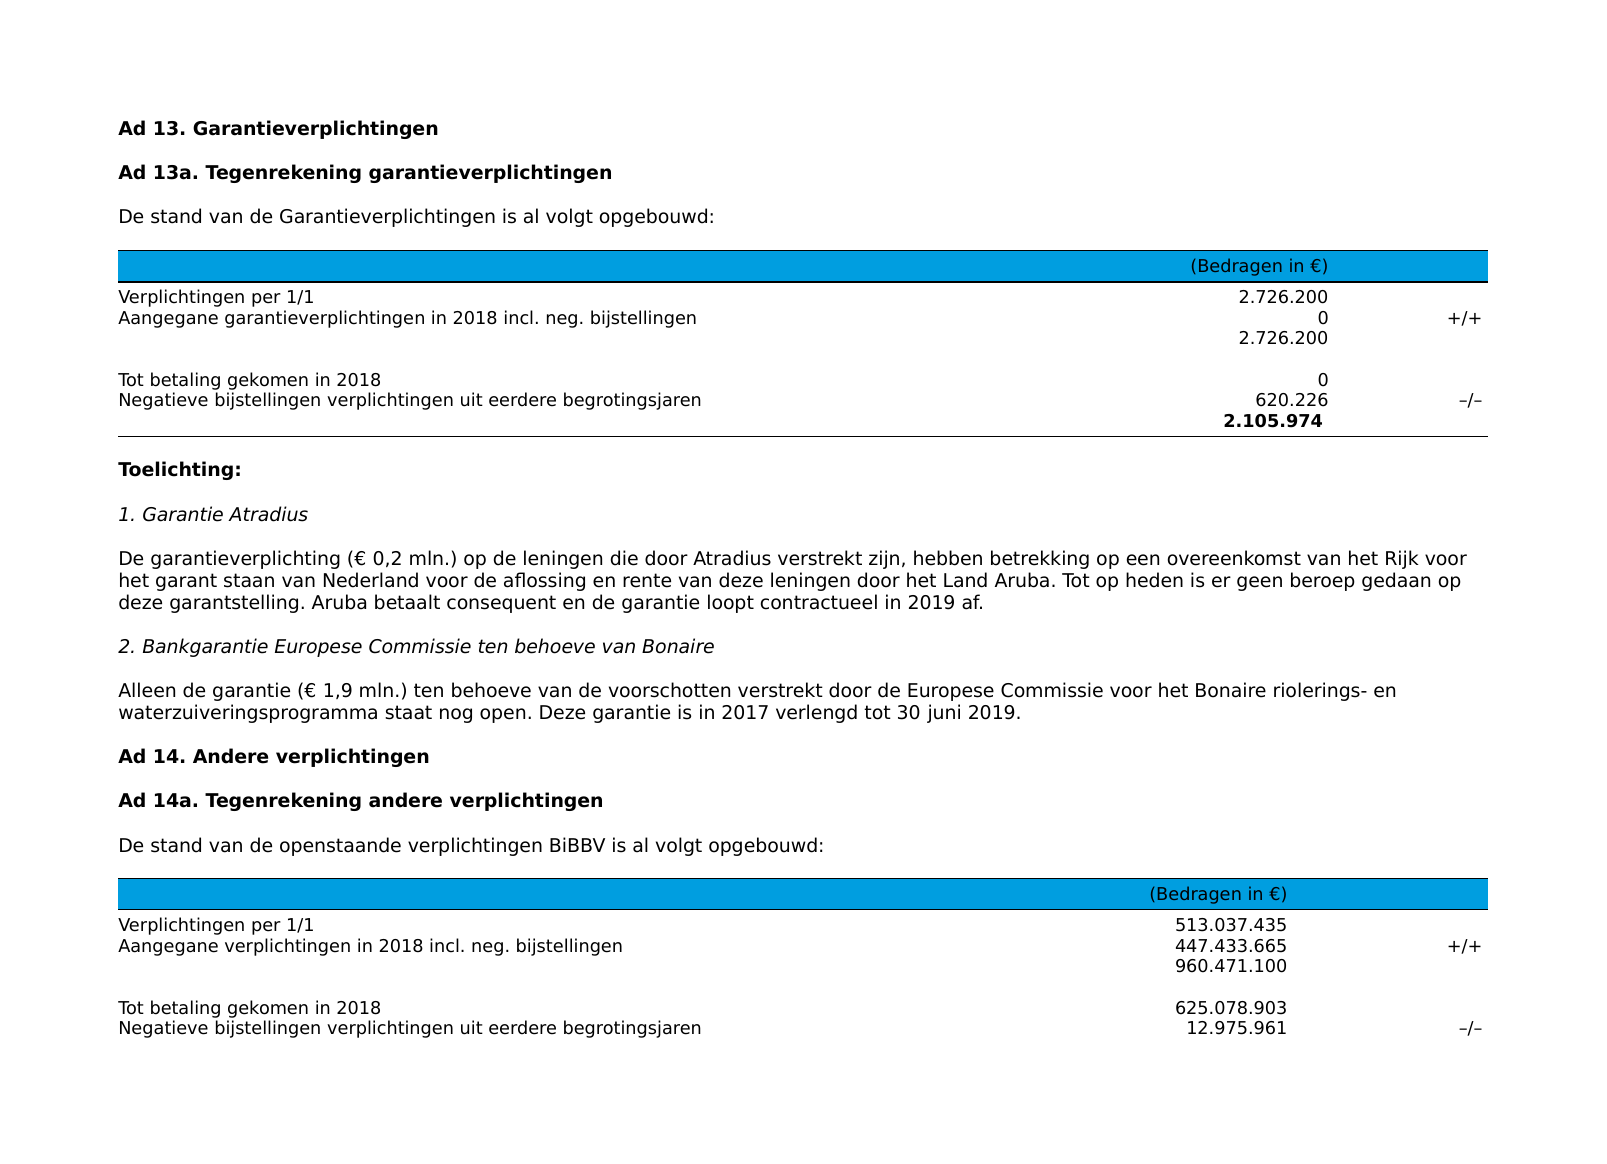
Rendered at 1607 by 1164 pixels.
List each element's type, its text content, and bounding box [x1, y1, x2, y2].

table_cell 960.471.100 [928, 956, 1293, 977]
table_cell 447.433.665 [928, 936, 1293, 956]
table_cell 2.726.200 [758, 328, 1334, 349]
table_cell Verplichtingen per 1/1 [118, 283, 757, 308]
subtitle Ad 13. Garantieverplichtingen [118, 118, 1488, 140]
table_cell [1334, 411, 1488, 436]
table_cell [1334, 349, 1488, 369]
table_cell Aangegane verplichtingen in 2018 incl. neg. bijstellingen [118, 936, 928, 956]
table_cell [758, 349, 1334, 369]
table_cell 0 [758, 308, 1334, 328]
table_cell [1334, 283, 1488, 308]
table_cell 0 [758, 370, 1334, 390]
table_cell Negatieve bijstellingen verplichtingen uit eerdere begrotingsjaren [118, 1018, 928, 1039]
table_cell [1293, 977, 1488, 998]
text De stand van de openstaande verplichtingen BiBBV is al volgt opgebouwd: [118, 834, 1488, 856]
subtitle Ad 14. Andere verplichtingen [118, 746, 1488, 768]
table_cell [118, 328, 757, 349]
table_cell [1293, 910, 1488, 936]
table_cell [1334, 370, 1488, 390]
table_cell Verplichtingen per 1/1 [118, 910, 928, 936]
subtitle Ad 13a. Tegenrekening garantieverplichtingen [118, 162, 1488, 184]
table_cell Aangegane garantieverplichtingen in 2018 incl. neg. bijstellingen [118, 308, 757, 328]
table_header [1293, 879, 1488, 909]
table_cell [118, 977, 928, 998]
subtitle 1. Garantie Atradius [118, 503, 1488, 526]
table_header [118, 251, 757, 281]
table_cell Tot betaling gekomen in 2018 [118, 370, 757, 390]
table_cell +/+ [1334, 308, 1488, 328]
table_header (Bedragen in €) [758, 251, 1334, 281]
table_header (Bedragen in €) [928, 879, 1293, 909]
table_cell [118, 956, 928, 977]
table_cell 12.975.961 [928, 1018, 1293, 1039]
table_cell [118, 411, 757, 436]
subtitle 2. Bankgarantie Europese Commissie ten behoeve van Bonaire [118, 636, 1488, 658]
table_header [118, 879, 928, 909]
subtitle Ad 14a. Tegenrekening andere verplichtingen [118, 790, 1488, 812]
text De garantieverplichting (€ 0,2 mln.) op de leningen die door Atradius verstrekt zijn, hebben betrekking op een overeenkomst van het Rijk voor het garant staan van Nederland voor de aflossing en rente van deze leningen door het Land Aruba. Tot op heden is er geen beroep gedaan op deze garantstelling. Aruba betaalt consequent en de garantie loopt contractueel in 2019 af. [118, 548, 1488, 614]
subtitle Toelichting: [118, 459, 1488, 481]
table_cell [1293, 998, 1488, 1018]
table_cell Tot betaling gekomen in 2018 [118, 998, 928, 1018]
table_cell –/– [1293, 1018, 1488, 1039]
table_header [1334, 251, 1488, 281]
table_cell [1293, 956, 1488, 977]
table_cell [928, 977, 1293, 998]
table_cell [118, 349, 757, 369]
text Alleen de garantie (€ 1,9 mln.) ten behoeve van de voorschotten verstrekt door de Europese Commissie voor het Bonaire riolerings- en waterzuiveringsprogramma staat nog open. Deze garantie is in 2017 verlengd tot 30 juni 2019. [118, 680, 1488, 724]
table_cell Negatieve bijstellingen verplichtingen uit eerdere begrotingsjaren [118, 390, 757, 411]
table_cell 2.105.974 [758, 411, 1334, 436]
table_cell 620.226 [758, 390, 1334, 411]
table_cell 625.078.903 [928, 998, 1293, 1018]
table_cell +/+ [1293, 936, 1488, 956]
table_cell 513.037.435 [928, 910, 1293, 936]
table_cell [1334, 328, 1488, 349]
table_cell –/– [1334, 390, 1488, 411]
table_cell 2.726.200 [758, 283, 1334, 308]
text De stand van de Garantieverplichtingen is al volgt opgebouwd: [118, 206, 1488, 228]
